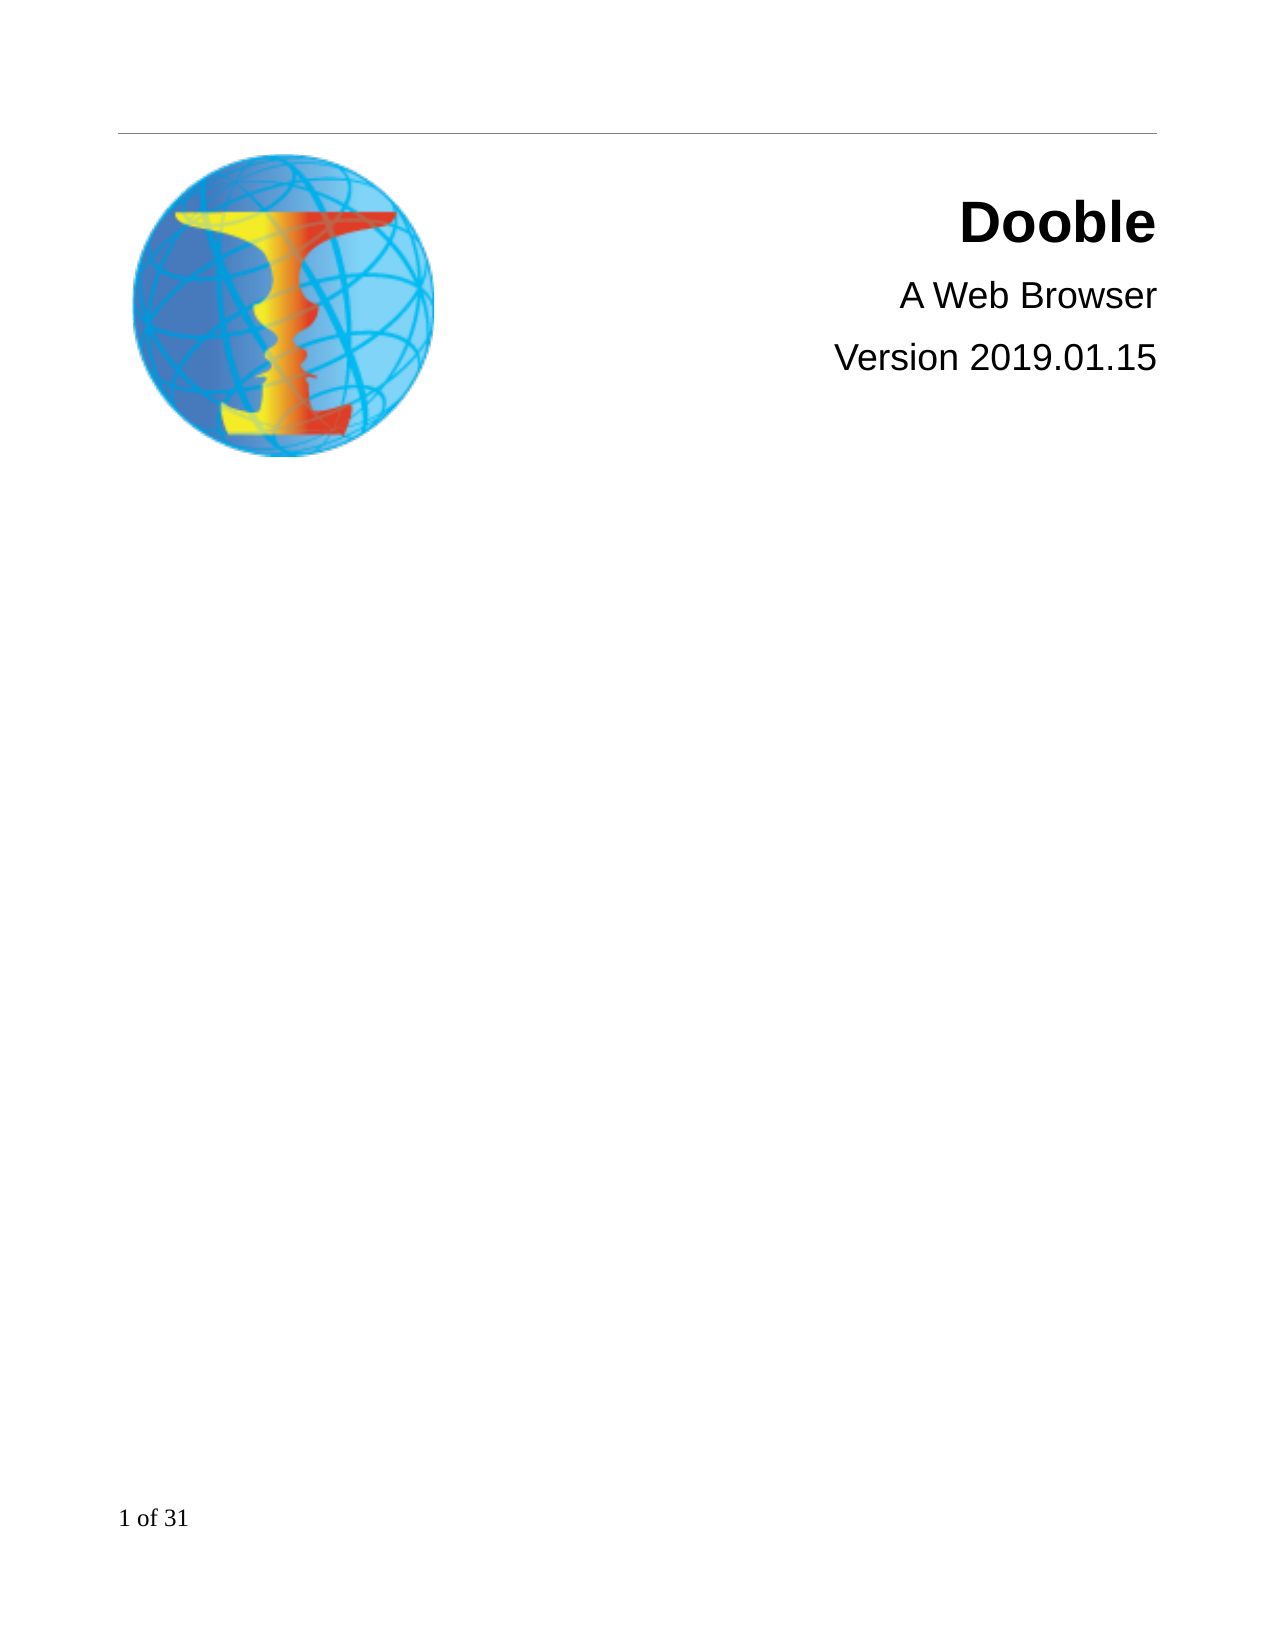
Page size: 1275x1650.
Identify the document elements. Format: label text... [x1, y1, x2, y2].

subtitle A Web Browser [435, 273, 1157, 316]
title [118, 187, 132, 254]
subtitle Version 2019.01.15 [435, 335, 1157, 378]
subtitle [118, 335, 132, 378]
subtitle [118, 273, 132, 316]
title Dooble [435, 187, 1157, 254]
picture [132, 154, 435, 457]
